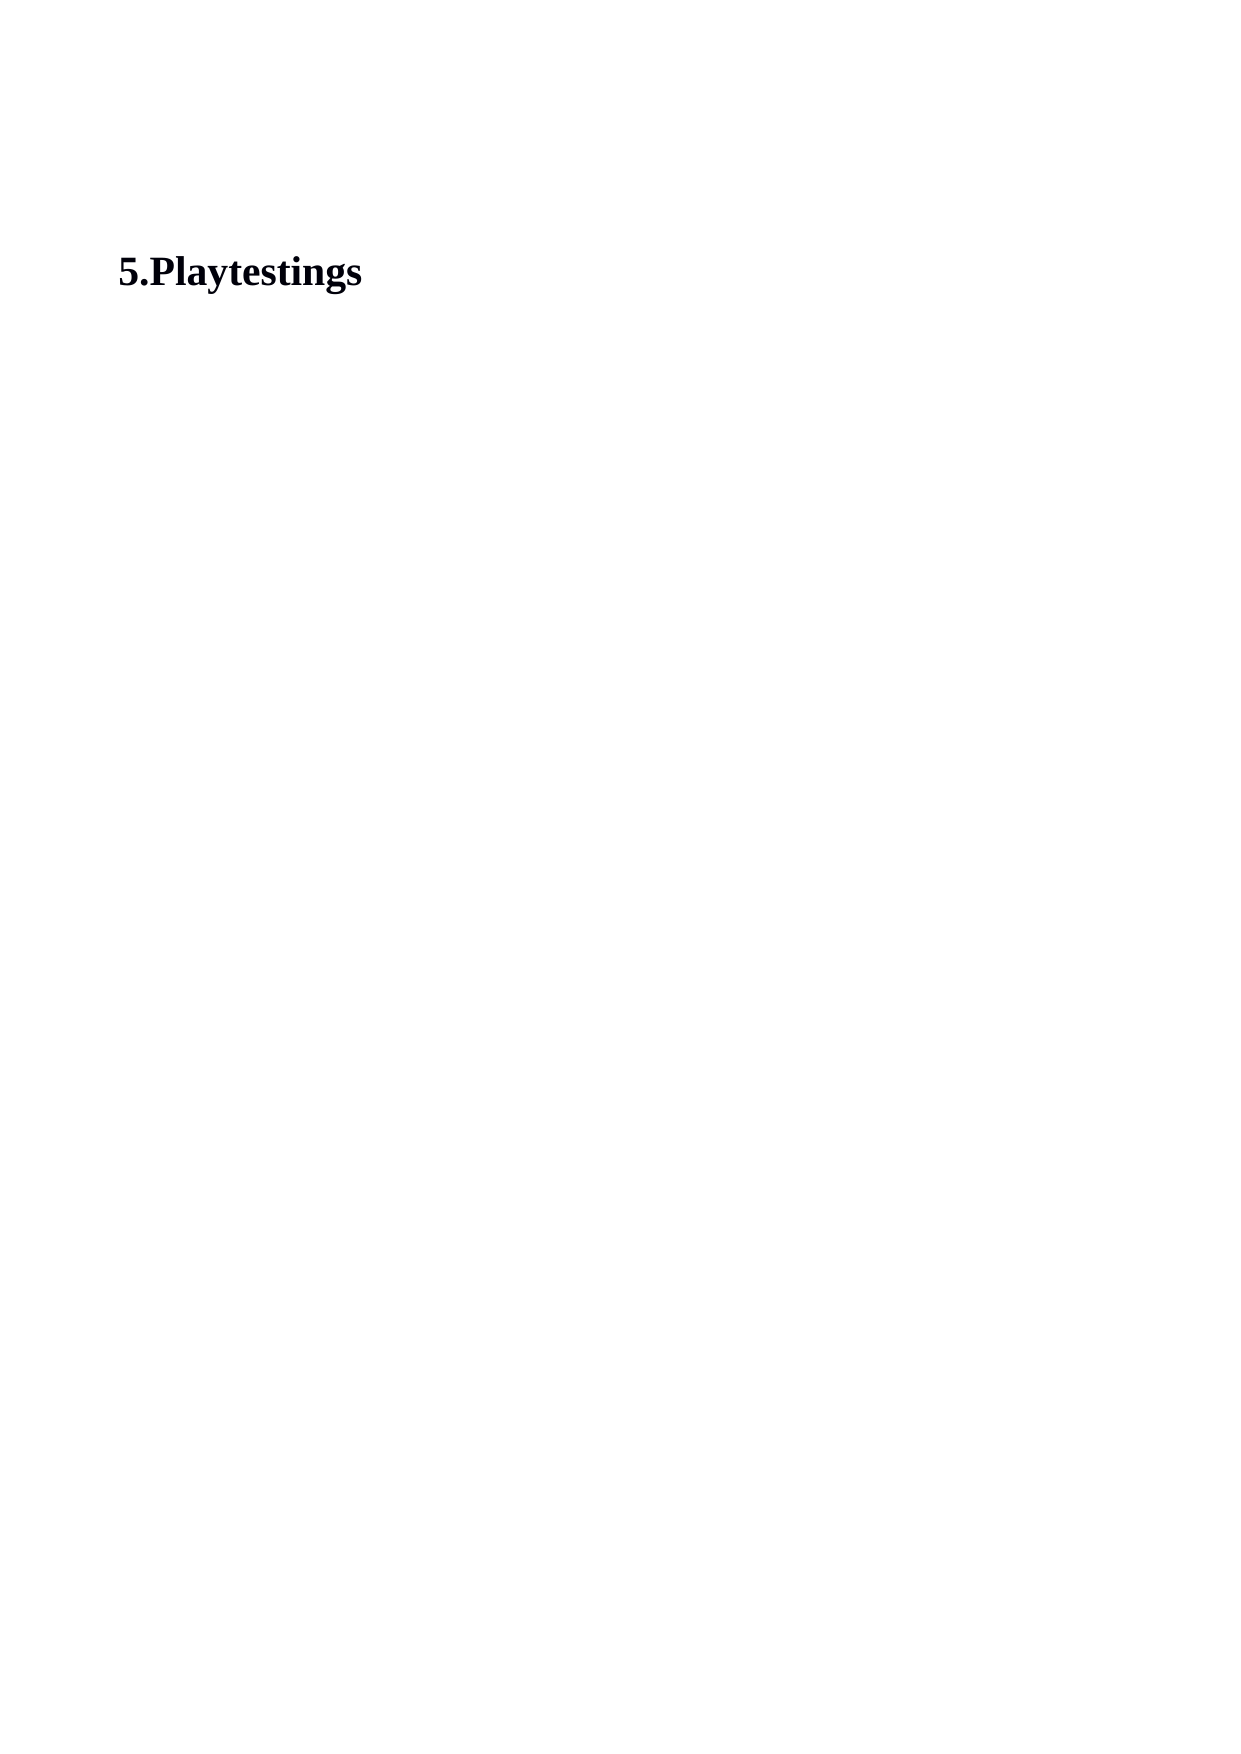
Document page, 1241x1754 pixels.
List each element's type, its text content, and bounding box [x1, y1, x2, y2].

subtitle 5.Playtestings [118, 247, 1122, 294]
